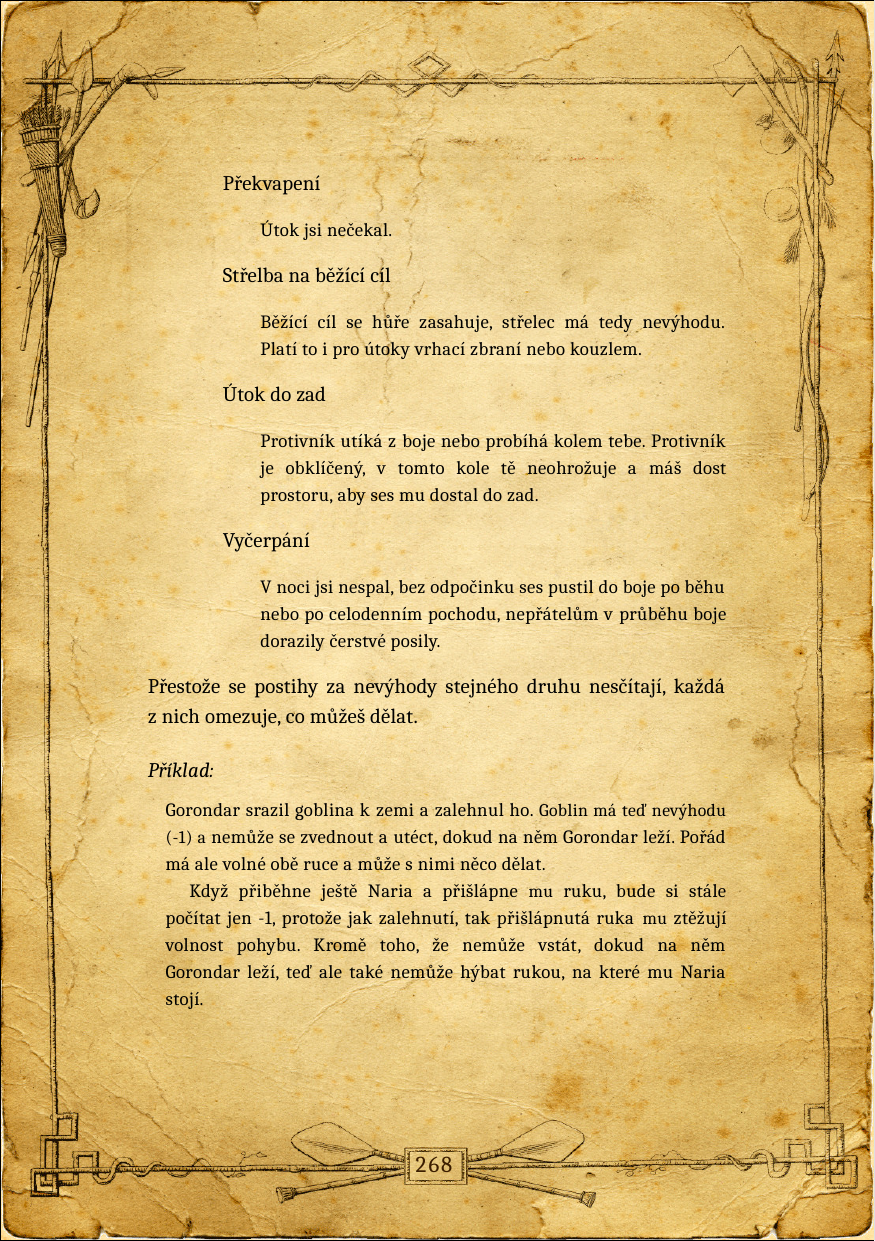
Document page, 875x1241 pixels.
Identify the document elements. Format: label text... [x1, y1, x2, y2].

picture [1, 1, 874, 1240]
list Překvapení [185, 172, 726, 196]
list Střelba na běžící cíl [185, 264, 726, 288]
list Útok jsi nečekal. [223, 219, 726, 241]
list Protivník utíká z⁠ boje nebo probíhá kolem tebe. Protivník je obklíčený, v⁠ tomto kole tě neohrožuje a⁠ máš dost prostoru, aby ses mu dostal do zad. [223, 431, 726, 506]
text Gorondar srazil goblina k⁠ zemi a⁠ zalehnul ho. Goblin má teď nevýhodu (-1) a⁠ nemůže se zvednout a⁠ utéct, dokud na něm Gorondar leží. Pořád má ale volné obě ruce a⁠ může s⁠ nimi něco dělat. Když přiběhne ještě Naria a⁠ přišlápne mu ruku, bude si stále počítat jen -1, protože jak zalehnutí, tak přišlápnutá ruka mu ztěžují volnost pohybu. Kromě toho, že nemůže vstát, dokud na něm Gorondar leží, teď ale také nemůže hýbat rukou, na které mu Naria stojí. [165, 800, 726, 1010]
list Vyčerpání [185, 529, 726, 553]
text Přestože se postihy za nevýhody stejného druhu nesčítají, každá z⁠ nich omezuje, co můžeš dělat. [148, 675, 726, 729]
list V⁠ noci jsi nespal, bez odpočinku ses pustil do boje po běhu nebo po celodenním pochodu, nepřátelům v⁠ průběhu boje dorazily čerstvé posily. [223, 577, 726, 652]
list Běžící cíl se hůře zasahuje, střelec má tedy nevýhodu. Platí to i⁠ pro útoky vrhací zbraní nebo kouzlem. [223, 312, 726, 360]
list Útok do zad [185, 383, 726, 407]
text Příklad: [148, 758, 726, 782]
